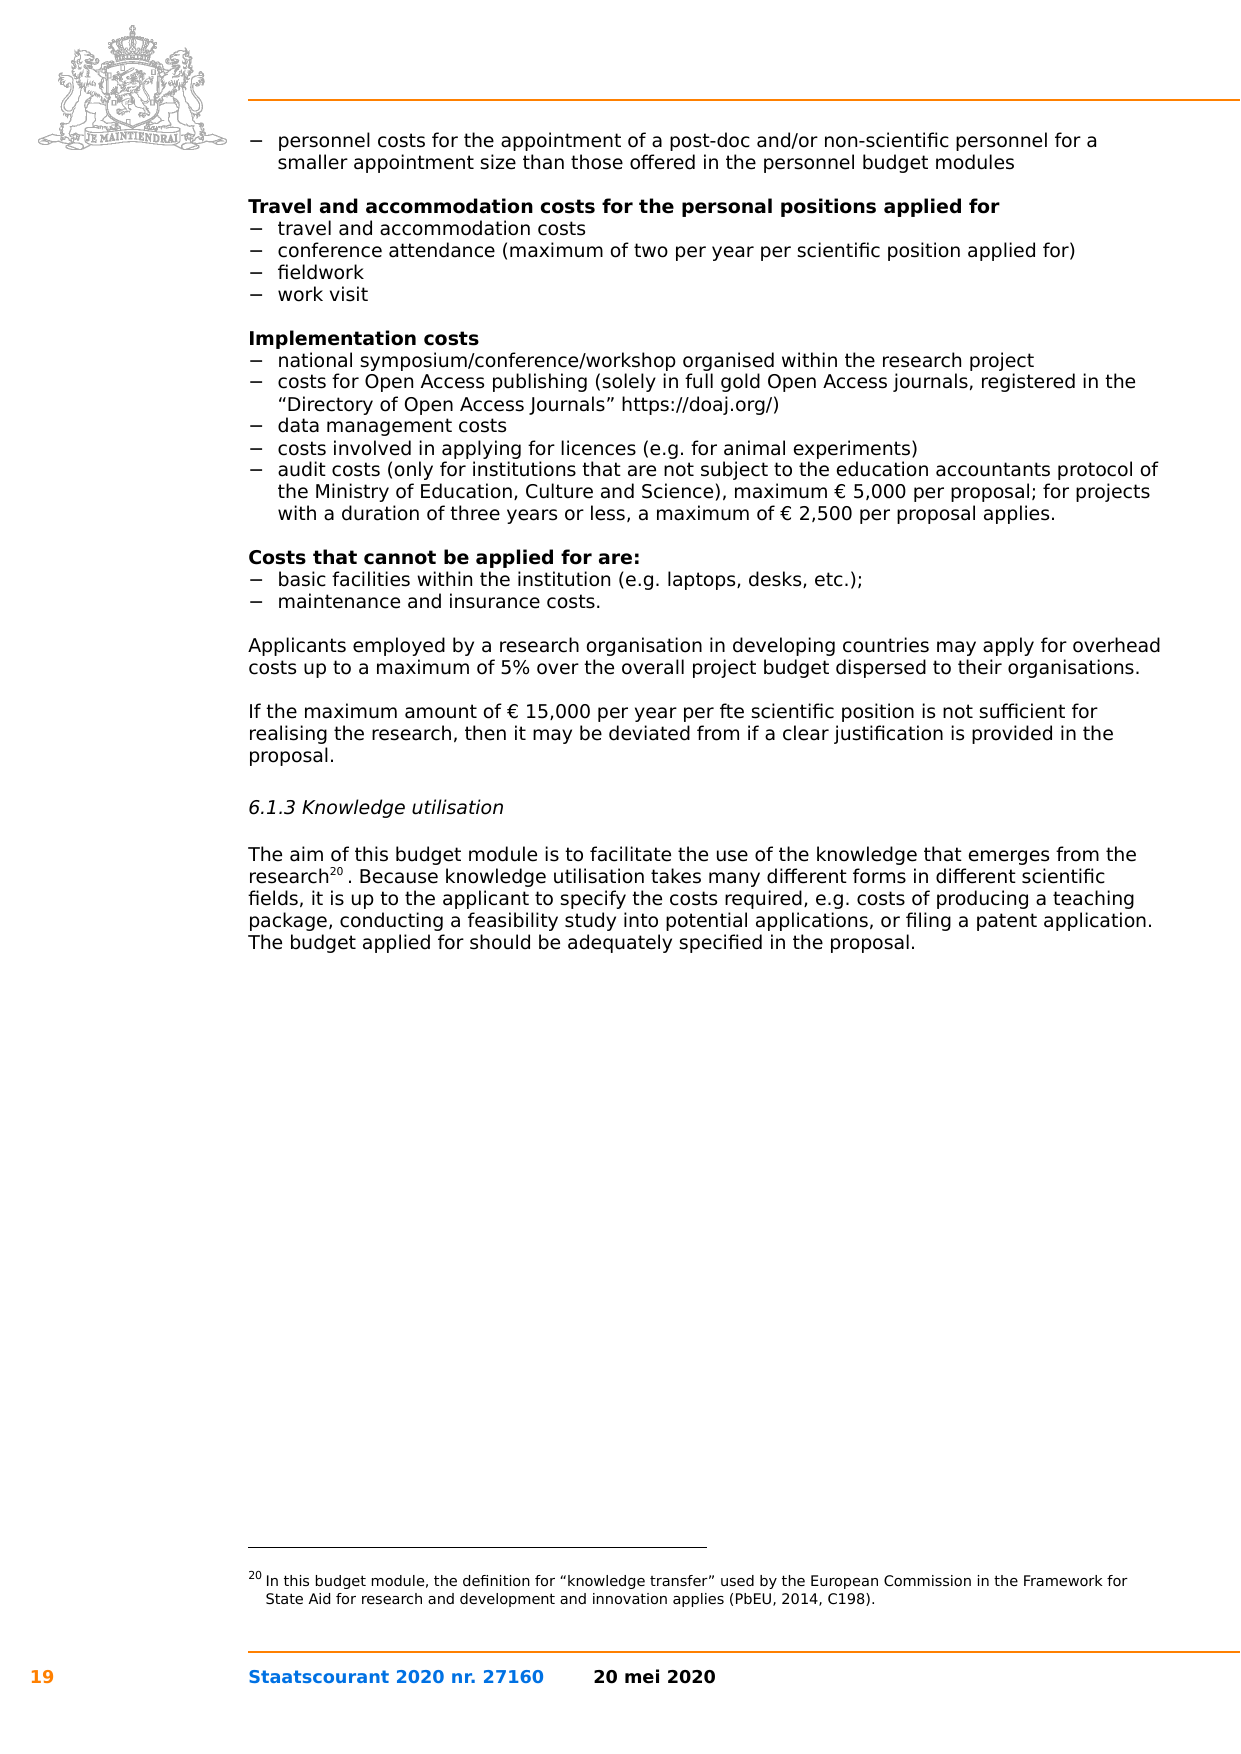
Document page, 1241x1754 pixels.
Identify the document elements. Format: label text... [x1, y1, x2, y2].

text − conference attendance (maximum of two per year per scientific position applied for) [248, 240, 1163, 262]
text − work visit [248, 284, 1163, 306]
text Applicants employed by a research organisation in developing countries may apply for overhead costs up to a maximum of 5% over the overall project budget dispersed to their organisations. [248, 635, 1163, 679]
text − costs involved in applying for licences (e.g. for animal experiments) [248, 437, 1163, 459]
subtitle Costs that cannot be applied for are: [248, 547, 1163, 569]
text − basic facilities within the institution (e.g. laptops, desks, etc.); [248, 569, 1163, 591]
text − fieldwork [248, 262, 1163, 284]
text − costs for Open Access publishing (solely in full gold Open Access journals, registered in the “Directory of Open Access Journals” https://doaj.org/) [248, 371, 1163, 415]
text The aim of this budget module is to facilitate the use of the knowledge that emerges from the research. Because knowledge utilisation takes many different forms in different scientific fields, it is up to the applicant to specify the costs required, e.g. costs of producing a teaching package, conducting a feasibility study into potential applications, or filing a patent application. [248, 844, 1163, 932]
text − data management costs [248, 415, 1163, 437]
text − national symposium/conference/workshop organised within the research project [248, 349, 1163, 371]
text − audit costs (only for institutions that are not subject to the education accountants protocol of the Ministry of Education, Culture and Science), maximum € 5,000 per proposal; for projects with a duration of three years or less, a maximum of € 2,500 per proposal applies. [248, 459, 1163, 525]
text − maintenance and insurance costs. [248, 591, 1163, 613]
picture [38, 25, 227, 150]
subtitle Travel and accommodation costs for the personal positions applied for [248, 196, 1163, 218]
text In this budget module, the definition for “knowledge transfer” used by the European Commission in the Framework for State Aid for research and development and innovation applies (PbEU, 2014, C198). [248, 1569, 1163, 1608]
text − travel and accommodation costs [248, 218, 1163, 240]
subtitle 6.1.3 Knowledge utilisation [248, 797, 1163, 819]
text The budget applied for should be adequately specified in the proposal. [248, 932, 1163, 954]
text If the maximum amount of € 15,000 per year per fte scientific position is not sufficient for realising the research, then it may be deviated from if a clear justification is provided in the proposal. [248, 701, 1163, 767]
subtitle Implementation costs [248, 327, 1163, 349]
text − personnel costs for the appointment of a post-doc and/or non-scientific personnel for a smaller appointment size than those offered in the personnel budget modules [248, 130, 1163, 174]
